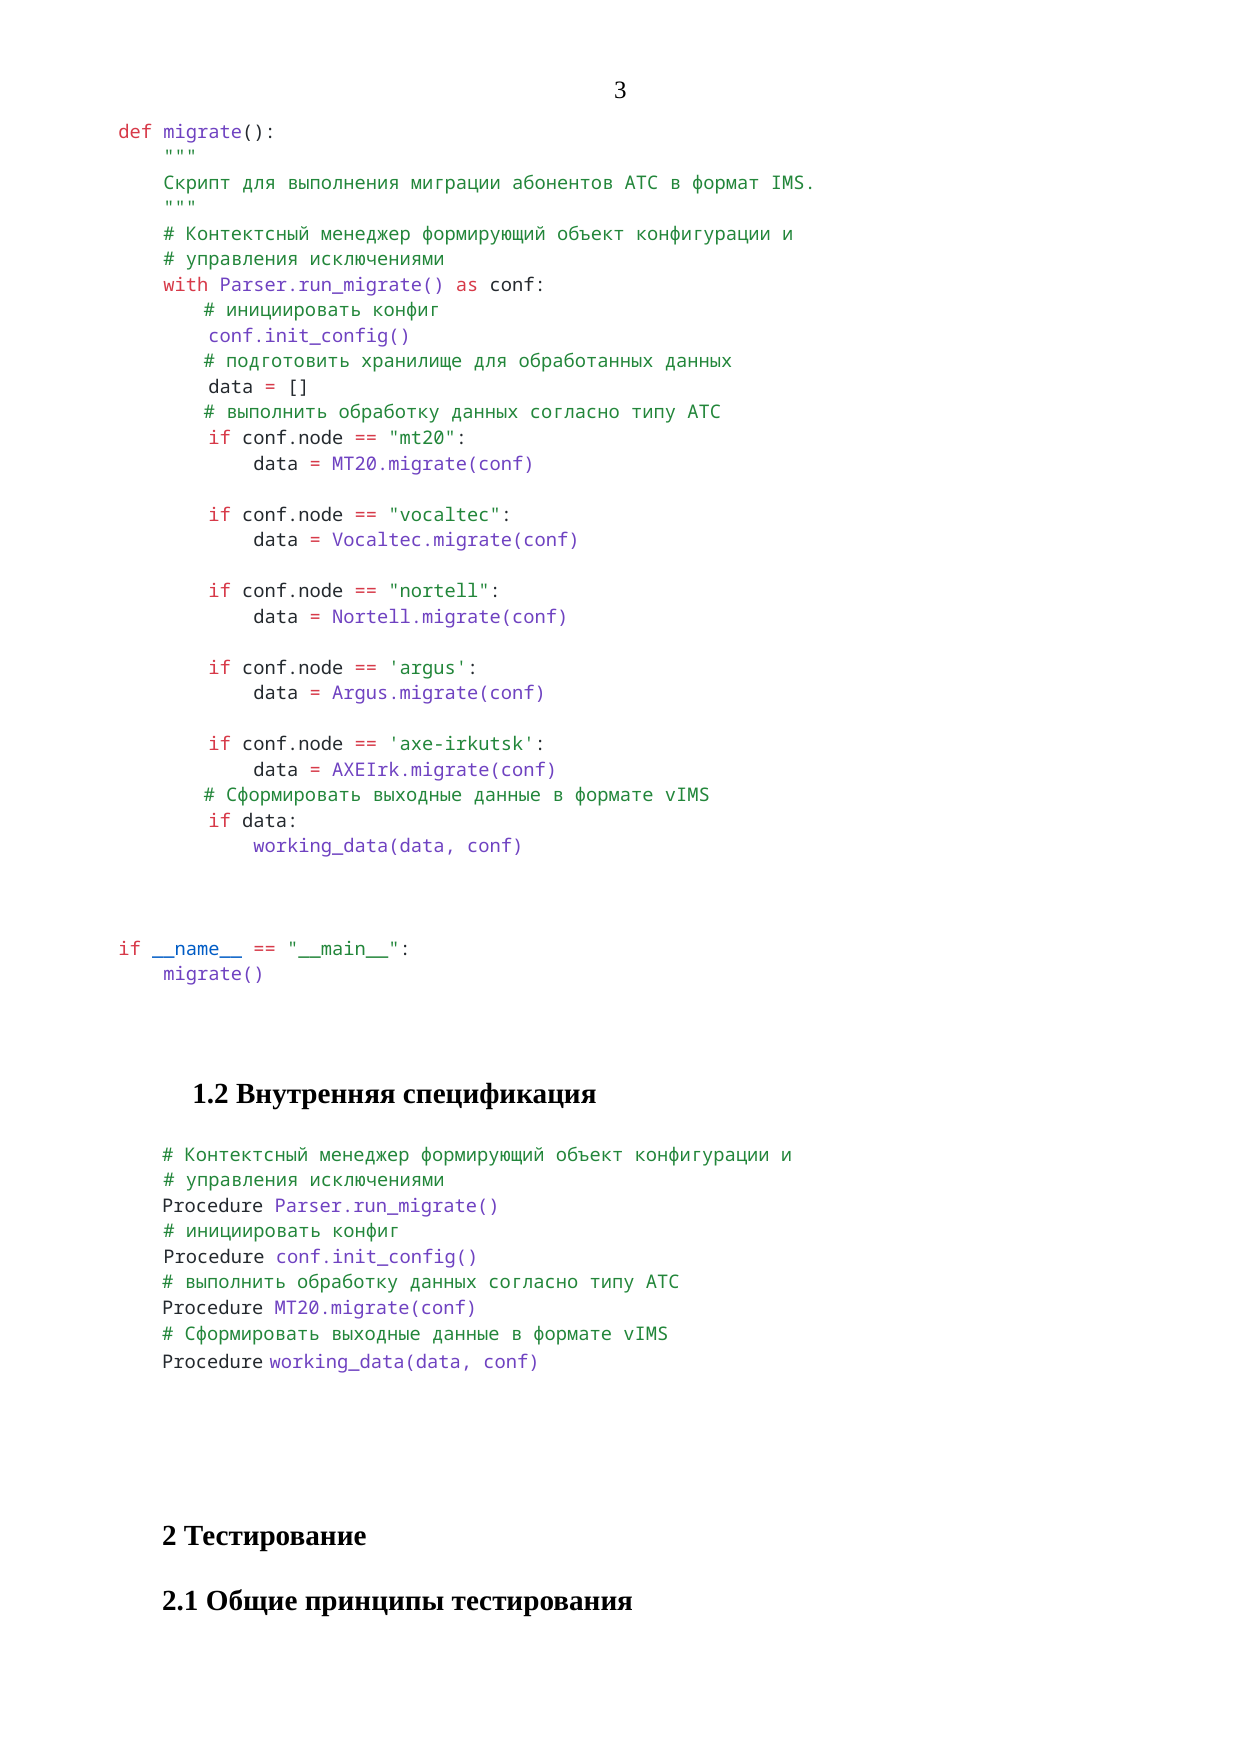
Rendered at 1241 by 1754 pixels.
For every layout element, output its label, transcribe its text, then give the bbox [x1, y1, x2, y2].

list Внутренняя спецификация [192, 1076, 1122, 1110]
text # выполнить обработку данных согласно типу АТС [118, 399, 1122, 424]
text 2 Тестирование [118, 1518, 1122, 1552]
text conf.init_config() [118, 322, 1122, 348]
text data = MT20.migrate(conf) [118, 450, 1122, 475]
text # управления исключениями [118, 1167, 1122, 1192]
text if conf.node == "mt20": [118, 424, 1122, 450]
text Скрипт для выполнения миграции абонентов АТС в формат IMS. [118, 169, 1122, 195]
text if conf.node == "nortell": [118, 577, 1122, 603]
text data = Vocaltec.migrate(conf) [118, 526, 1122, 552]
text Procedure MT20.migrate(conf) [162, 1294, 1122, 1320]
text Procedure conf.init_config() [118, 1243, 1122, 1269]
text # Контектсный менеджер формирующий объект конфигурации и [162, 1141, 1122, 1167]
text working_data(data, conf) [118, 833, 1122, 858]
text Procedure Parser.run_migrate() [162, 1192, 1122, 1218]
text # Контектсный менеджер формирующий объект конфигурации и [118, 220, 1122, 246]
text """ [118, 144, 1122, 169]
text # Сформировать выходные данные в формате vIMS [118, 782, 1122, 807]
text data = Argus.migrate(conf) [118, 679, 1122, 705]
text data = [] [118, 373, 1122, 399]
text 2.1 Общие принципы тестирования [118, 1583, 1122, 1617]
text if conf.node == 'argus': [118, 654, 1122, 679]
text # Сформировать выходные данные в формате vIMS [162, 1320, 1122, 1345]
text # управления исключениями [118, 246, 1122, 271]
text data = Nortell.migrate(conf) [118, 603, 1122, 628]
text Procedure working_data(data, conf) [162, 1345, 1122, 1374]
text migrate() [118, 960, 1122, 986]
text # подготовить хранилище для обработанных данных [118, 348, 1122, 373]
text if __name__ == "__main__": [118, 935, 1122, 960]
text """ [118, 195, 1122, 220]
text # инициировать конфиг [118, 1218, 1122, 1243]
text # выполнить обработку данных согласно типу АТС [162, 1269, 1122, 1294]
text data = AXEIrk.migrate(conf) [118, 756, 1122, 782]
text with Parser.run_migrate() as conf: [118, 271, 1122, 297]
text if data: [118, 807, 1122, 833]
text if conf.node == 'axe-irkutsk': [118, 731, 1122, 756]
text # инициировать конфиг [118, 297, 1122, 322]
text if conf.node == "vocaltec": [118, 501, 1122, 526]
text def migrate(): [118, 118, 1122, 144]
